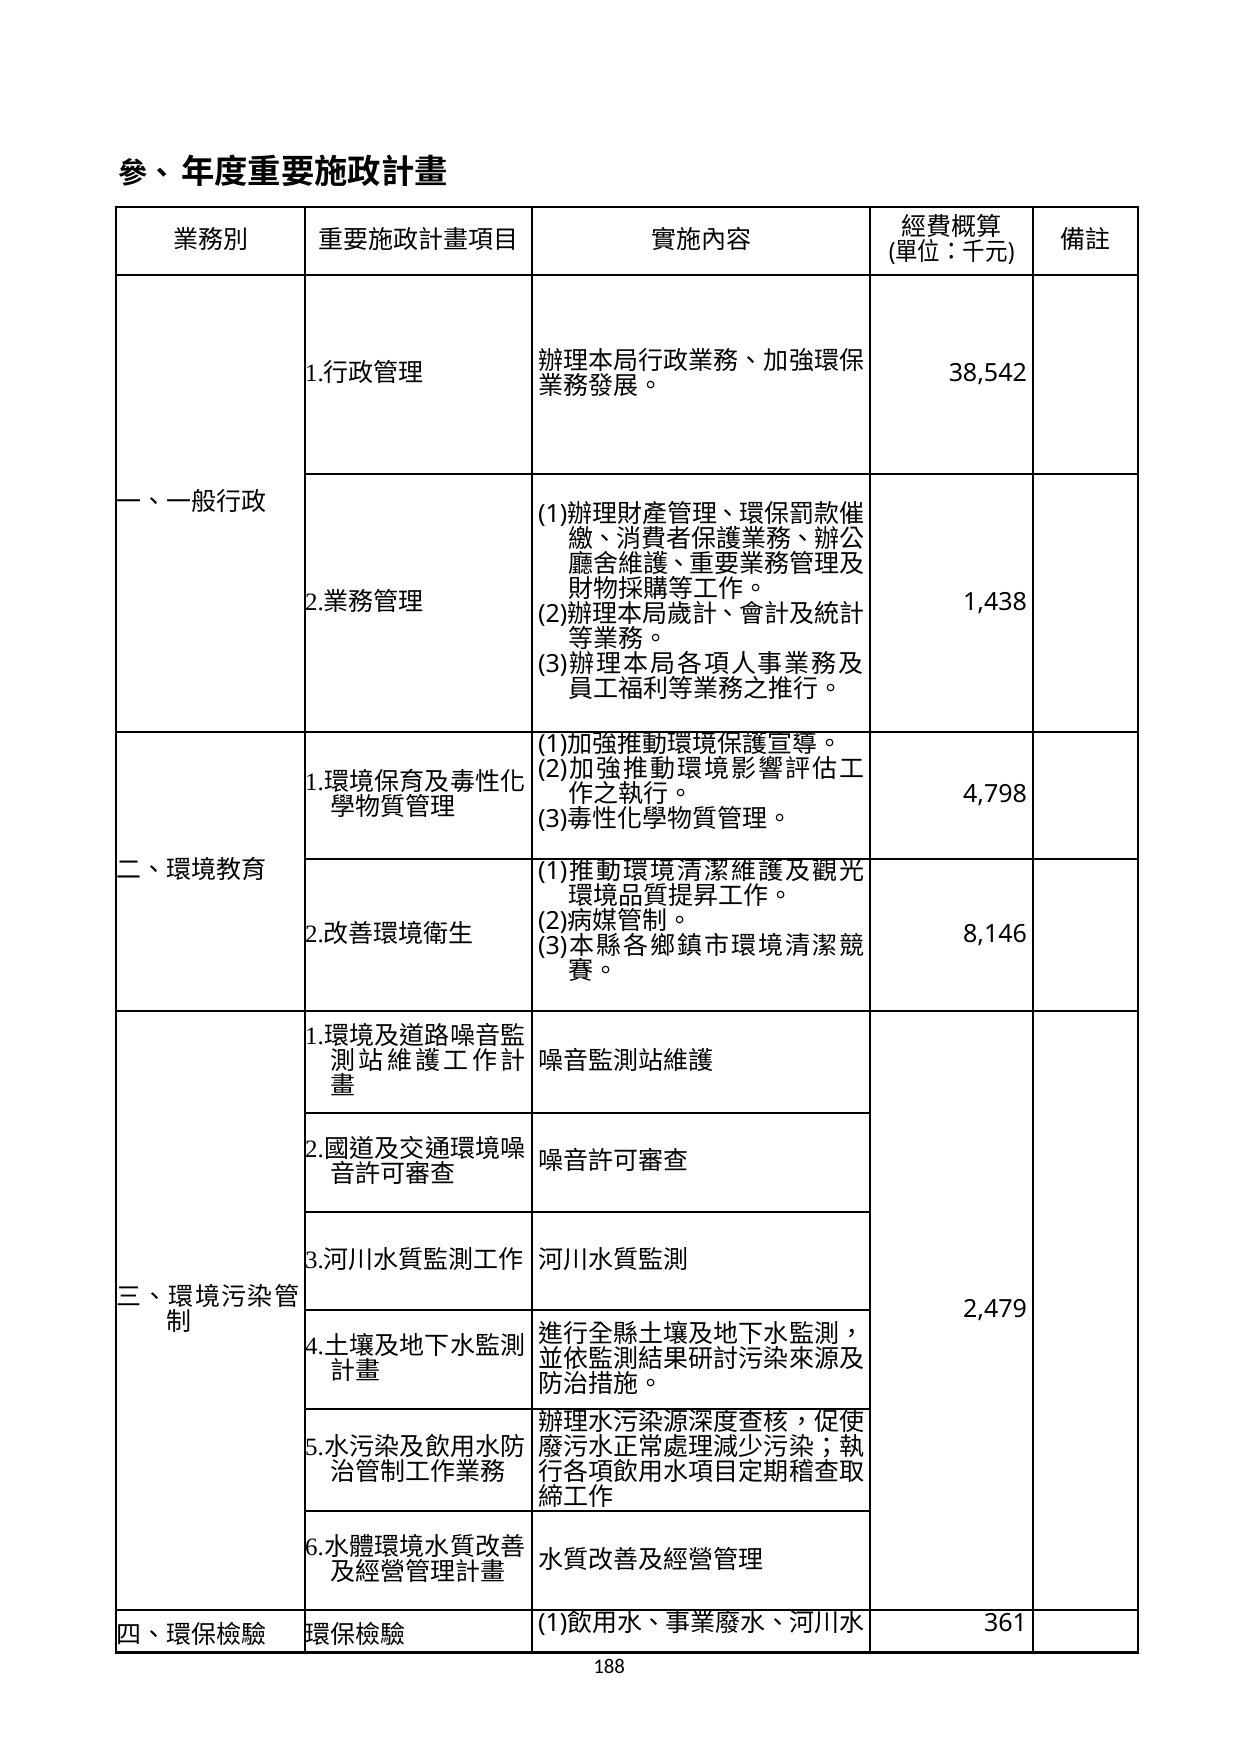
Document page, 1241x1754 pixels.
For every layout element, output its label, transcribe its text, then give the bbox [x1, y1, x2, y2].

table_cell 環保檢驗 [306, 1611, 531, 1651]
table_cell 1.行政管理 [306, 276, 531, 473]
table_cell [1034, 860, 1137, 1010]
table_cell 噪音許可審查 [533, 1114, 869, 1211]
table_cell 4,798 [871, 733, 1032, 858]
table_cell [1034, 276, 1137, 473]
table_cell 3.河川水質監測工作 [306, 1213, 531, 1309]
table_cell (1)加強推動環境保護宣導。 (2)加強推動環境影響評估工作之執行。 (3)毒性化學物質管理。 [533, 733, 869, 858]
table_cell 四、環保檢驗 [117, 1611, 304, 1651]
subtitle 年度重要施政計畫 [118, 145, 1137, 193]
table_cell 2.業務管理 [306, 475, 531, 731]
table_cell 三、環境污染管制 [117, 1012, 304, 1609]
table_cell 1,438 [871, 475, 1032, 731]
table_cell 361 [871, 1611, 1032, 1651]
table_cell 噪音監測站維護 [533, 1012, 869, 1112]
table_cell 1.環境及道路噪音監測站維護工作計畫 [306, 1012, 531, 1112]
table_cell 6.水體環境水質改善及經營管理計畫 [306, 1512, 531, 1609]
table_cell 2.國道及交通環境噪音許可審查 [306, 1114, 531, 1211]
table_cell 4.土壤及地下水監測計畫 [306, 1311, 531, 1408]
table_header 重要施政計畫項目 [306, 208, 531, 273]
table_cell (1)推動環境清潔維護及觀光環境品質提昇工作。 (2)病媒管制。 (3)本縣各鄉鎮市環境清潔競賽。 [533, 860, 869, 1010]
table_cell 2,479 [871, 1012, 1032, 1609]
table_cell 2.改善環境衛生 [306, 860, 531, 1010]
table_header 經費概算 (單位：千元) [871, 208, 1032, 273]
table_header 業務別 [117, 208, 304, 273]
table_cell 5.水污染及飲用水防治管制工作業務 [306, 1410, 531, 1510]
table_cell [1034, 475, 1137, 731]
table_cell 1.環境保育及毒性化學物質管理 [306, 733, 531, 858]
table_cell [1034, 1012, 1137, 1609]
table_cell 8,146 [871, 860, 1032, 1010]
table_cell 河川水質監測 [533, 1213, 869, 1309]
table_cell 38,542 [871, 276, 1032, 473]
table_cell 二、環境教育 [117, 733, 304, 1010]
table_cell [1034, 1611, 1137, 1651]
table_cell (1)辦理財產管理、環保罰款催繳、消費者保護業務、辦公廳舍維護、重要業務管理及財物採購等工作。 (2)辦理本局歲計、會計及統計等業務。 (3)辦理本局各項人事業務及員工福利等業務之推行。 [533, 475, 869, 731]
table_cell 一、一般行政 [117, 276, 304, 731]
table_header 備註 [1034, 208, 1137, 273]
table_cell 辦理本局行政業務、加強環保業務發展。 [533, 276, 869, 473]
table_header 實施內容 [533, 208, 869, 273]
table_cell 進行全縣土壤及地下水監測，並依監測結果研討污染來源及防治措施。 [533, 1311, 869, 1408]
table_cell (1)飲用水、事業廢水、河川水 [533, 1611, 869, 1651]
table_cell 辦理水污染源深度查核，促使廢污水正常處理減少污染；執行各項飲用水項目定期稽查取締工作 [533, 1410, 869, 1510]
table_cell 水質改善及經營管理 [533, 1512, 869, 1609]
table_cell [1034, 733, 1137, 858]
